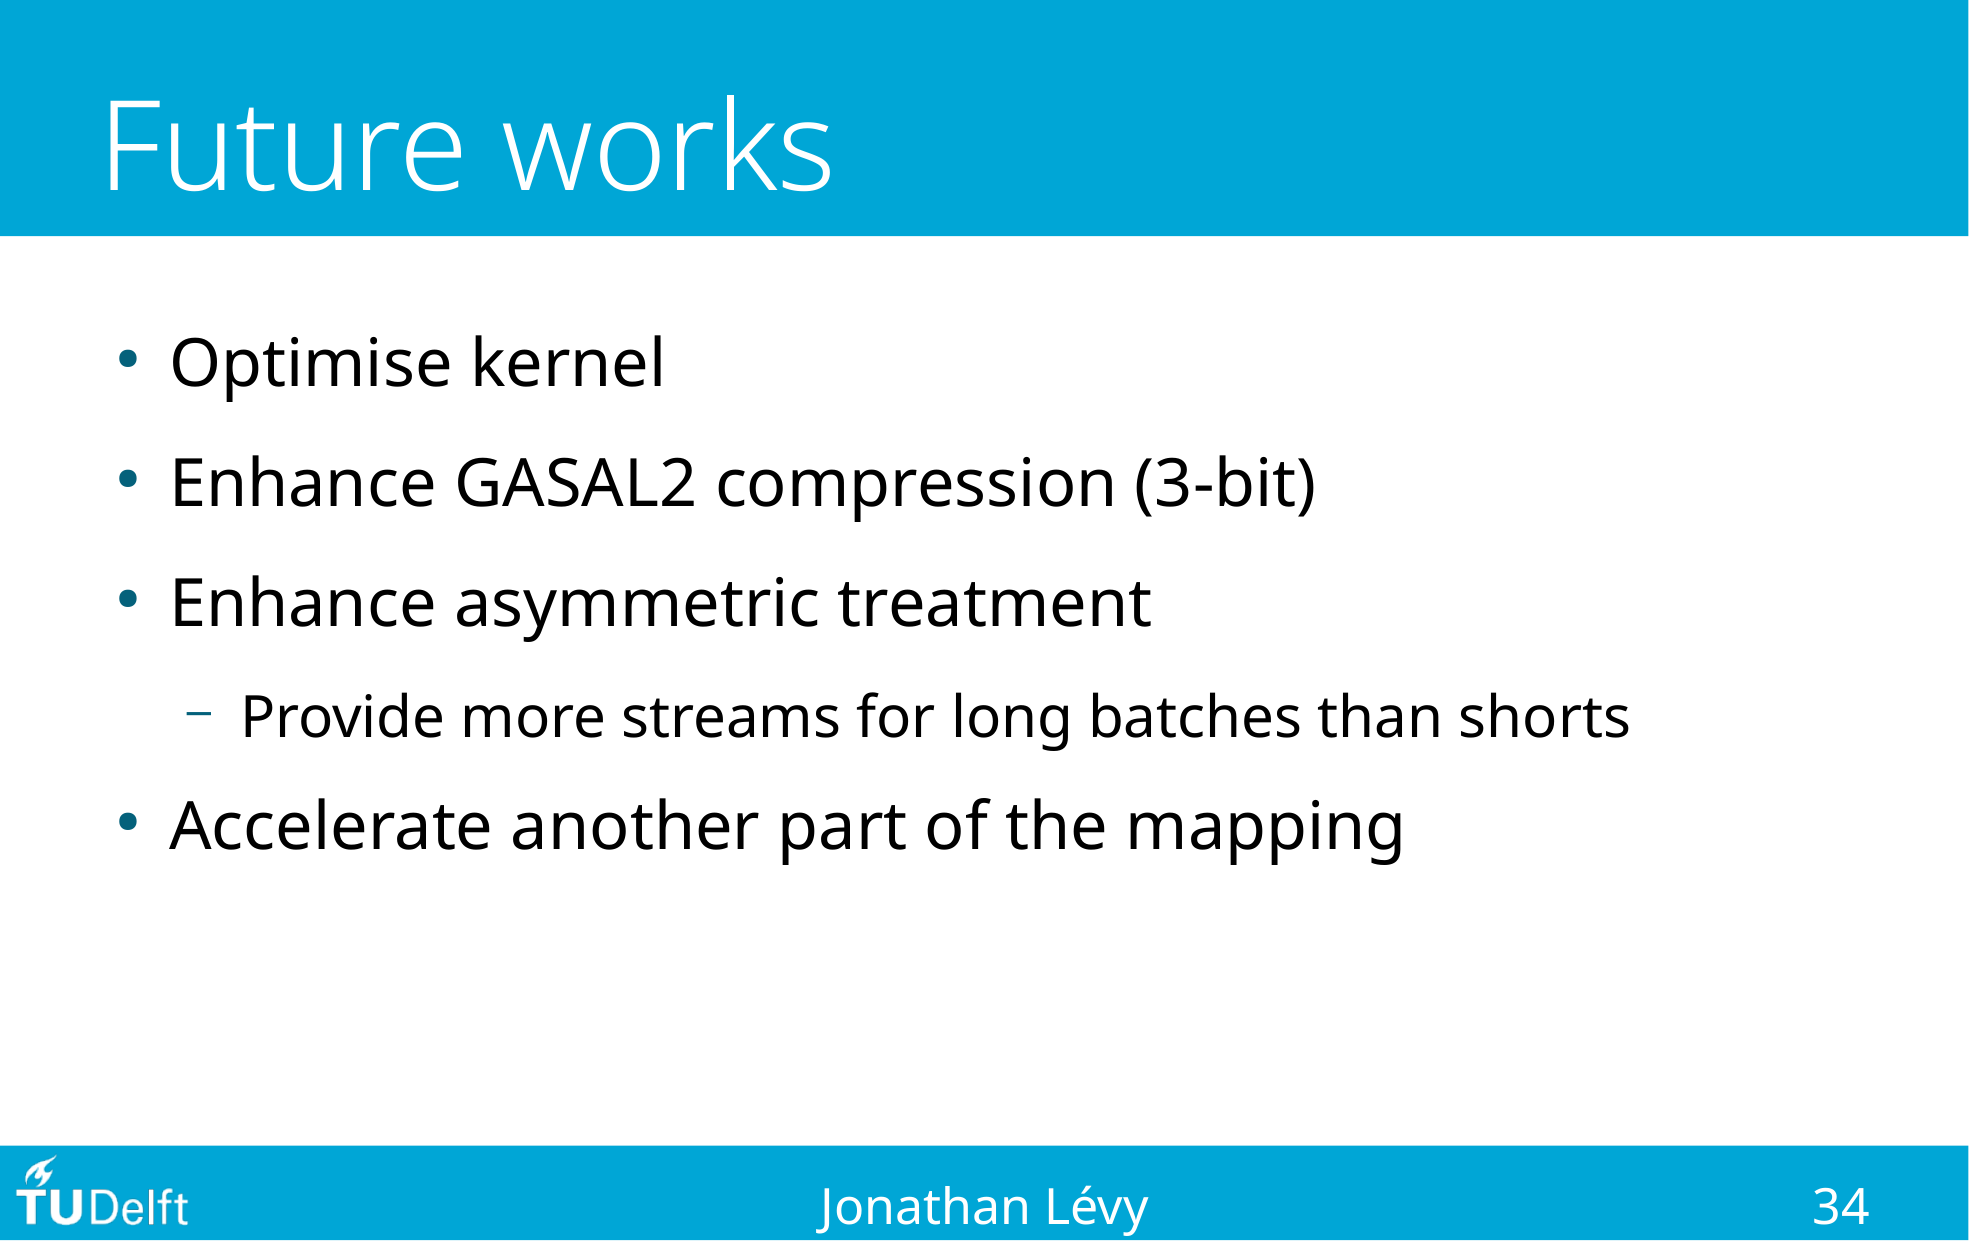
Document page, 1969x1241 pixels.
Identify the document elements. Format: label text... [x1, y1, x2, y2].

list Optimise kernel Enhance GASAL2 compression (3-bit) Enhance asymmetric treatment Provide more streams for long batches than shorts Accelerate another part of the mapping [98, 315, 1861, 1081]
title Future works [98, 19, 1870, 227]
